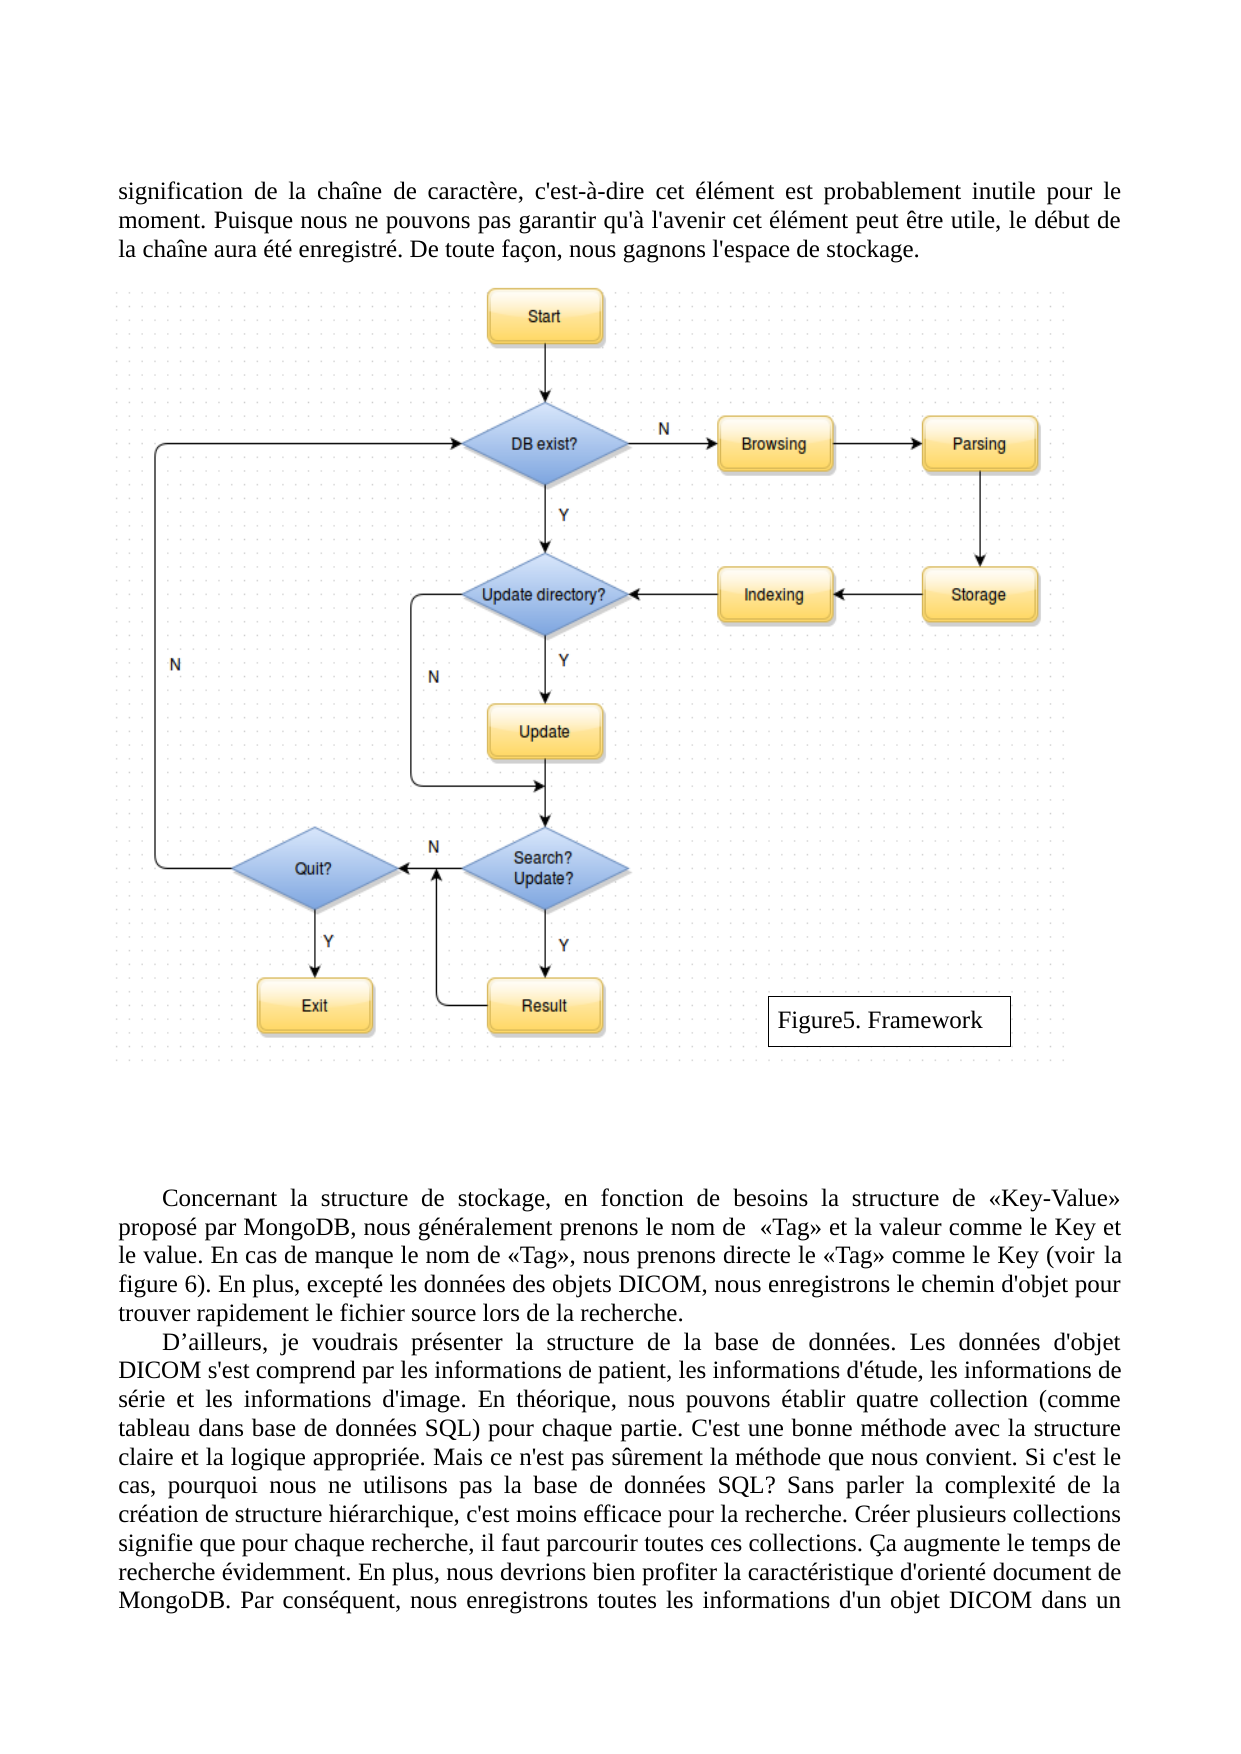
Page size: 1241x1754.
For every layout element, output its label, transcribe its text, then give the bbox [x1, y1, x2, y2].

text D’ailleurs, je voudrais présenter la structure de la base de données. Les données d'objet DICOM s'est comprend par les informations de patient, les informations d'étude, les informations de série et les informations d'image. En théorique, nous pouvons établir quatre collection (comme tableau dans base de données SQL) pour chaque partie. C'est une bonne méthode avec la structure claire et la logique appropriée. Mais ce n'est pas sûrement la méthode que nous convient. Si c'est le cas, pourquoi nous ne utilisons pas la base de données SQL? Sans parler la complexité de la création de structure hiérarchique, c'est moins efficace pour la recherche. Créer plusieurs collections signifie que pour chaque recherche, il faut parcourir toutes ces collections. Ça augmente le temps de recherche évidemment. En plus, nous devrions bien profiter la caractéristique d'orienté document de MongoDB. Par conséquent, nous enregistrons toutes les informations d'un objet DICOM dans un [118, 1327, 1122, 1614]
text signification de la chaîne de caractère, c'est-à-dire cet élément est probablement inutile pour le moment. Puisque nous ne pouvons pas garantir qu'à l'avenir cet élément peut être utile, le début de la chaîne aura été enregistré. De toute façon, nous gagnons l'espace de stockage. [118, 176, 1122, 263]
text Concernant la structure de stockage, en fonction de besoins la structure de «Key-Value» proposé par MongoDB, nous généralement prenons le nom de «Tag» et la valeur comme le Key et le value. En cas de manque le nom de «Tag», nous prenons directe le «Tag» comme le Key (voir la figure 6). En plus, excepté les données des objets DICOM, nous enregistrons le chemin d'objet pour trouver rapidement le fichier source lors de la recherche. [118, 1183, 1122, 1327]
text Figure5. Framework [777, 1005, 1002, 1034]
picture [111, 280, 1073, 1068]
